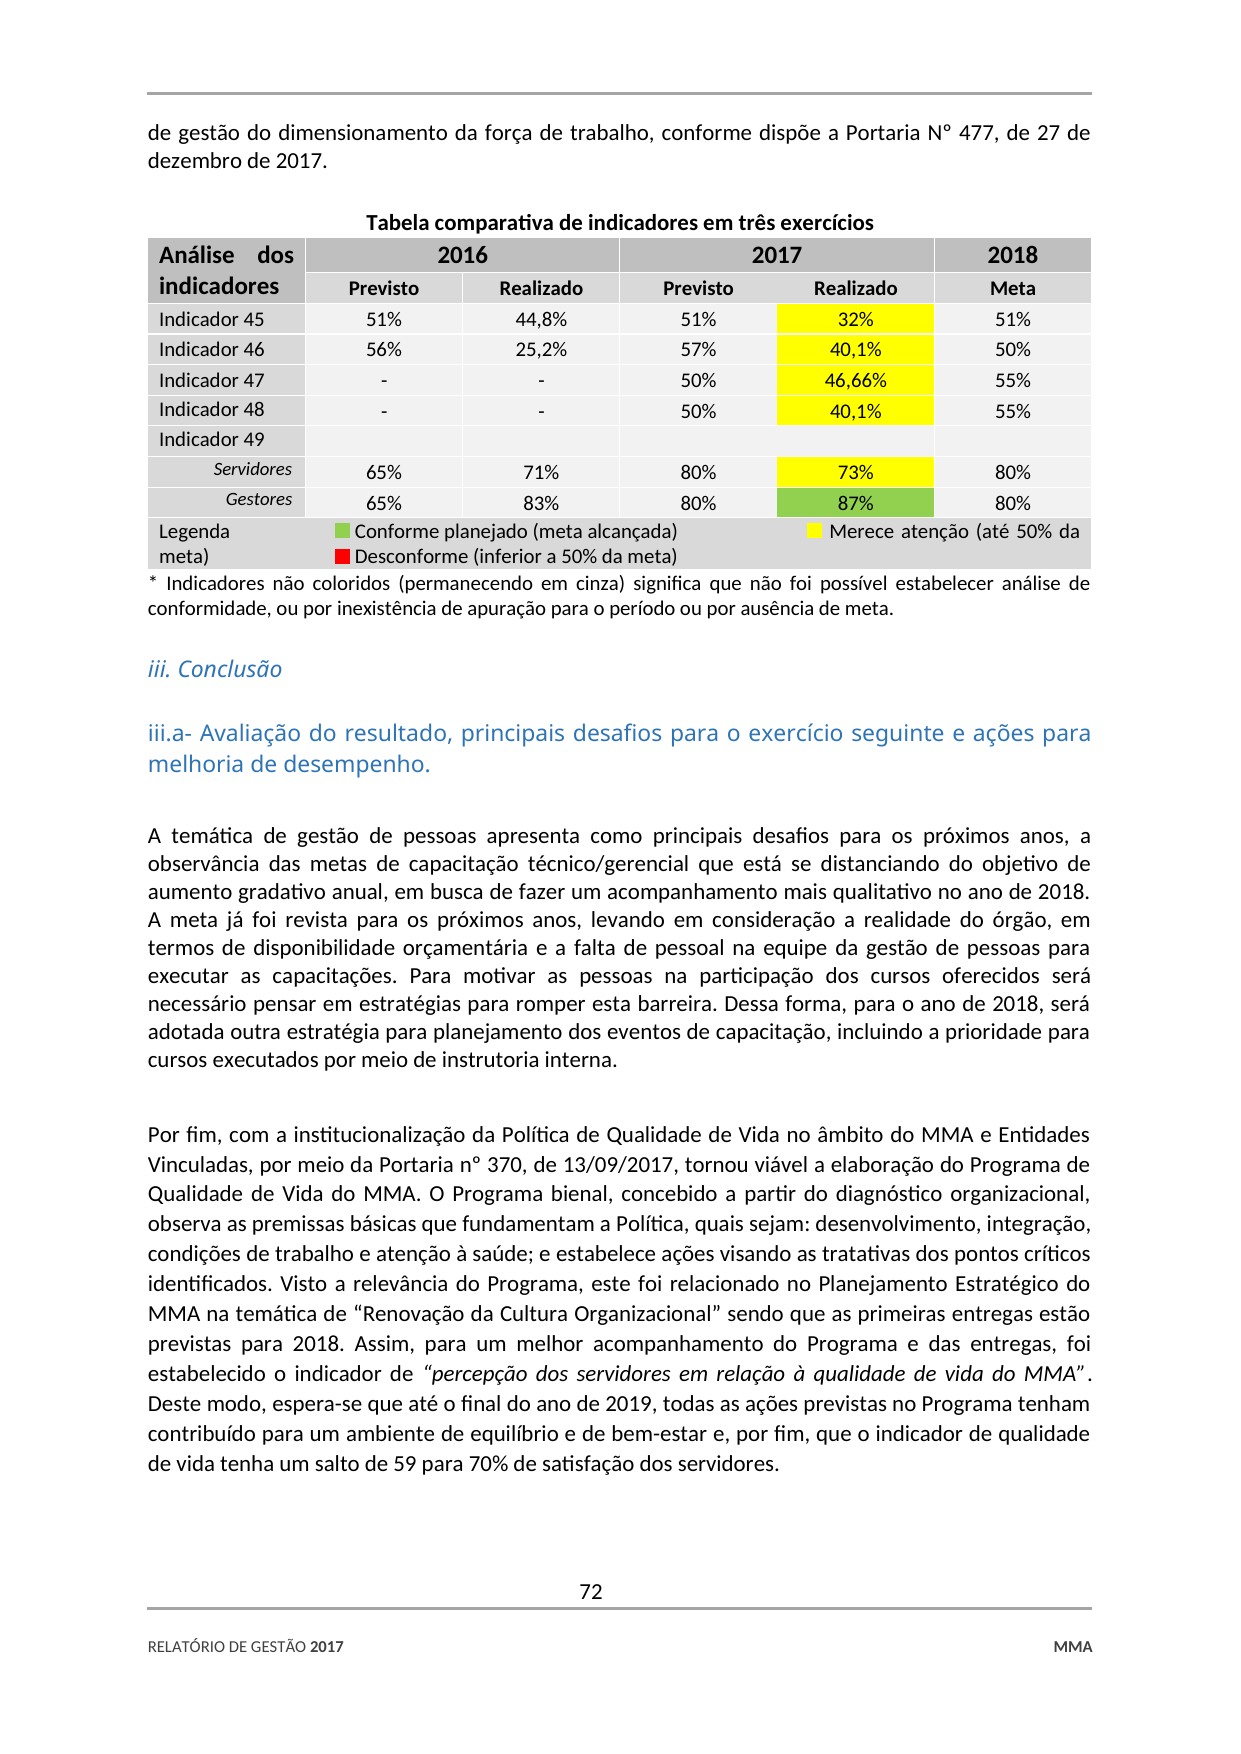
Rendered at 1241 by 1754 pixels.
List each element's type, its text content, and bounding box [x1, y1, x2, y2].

table_header Análise dos indicadores [148, 238, 305, 303]
table_cell Gestores [148, 488, 305, 517]
table_header 2017 [620, 238, 934, 272]
table_cell 51% [306, 304, 462, 333]
subtitle iii.a- Avaliação do resultado, principais desafios para o exercício seguinte e ações para melhoria de desempenho. [148, 717, 1092, 779]
table_cell 65% [306, 457, 462, 487]
table_cell 57% [620, 335, 777, 364]
table_cell - [306, 396, 462, 425]
table_header 2018 [935, 238, 1091, 272]
table_cell 50% [935, 335, 1091, 364]
table_cell 73% [777, 457, 934, 487]
table_cell [935, 426, 1091, 456]
table_cell 71% [463, 457, 619, 487]
table_cell [620, 426, 777, 456]
table_cell 65% [306, 488, 462, 517]
table_cell Indicador 48 [148, 396, 305, 425]
table_cell 83% [463, 488, 619, 517]
table_cell Indicador 49 [148, 426, 305, 456]
table_cell 87% [777, 488, 934, 517]
table_cell Servidores [148, 457, 305, 487]
table_cell 80% [935, 457, 1091, 487]
table_cell 51% [620, 304, 777, 333]
text * Indicadores não coloridos (permanecendo em cinza) significa que não foi possível estabelecer análise de conformidade, ou por inexistência de apuração para o período ou por ausência de meta. [148, 570, 1092, 621]
table_cell [306, 426, 462, 456]
text A temática de gestão de pessoas apresenta como principais desafios para os próximos anos, a observância das metas de capacitação técnico/gerencial que está se distanciando do objetivo de aumento gradativo anual, em busca de fazer um acompanhamento mais qualitativo no ano de 2018. A meta já foi revista para os próximos anos, levando em consideração a realidade do órgão, em termos de disponibilidade orçamentária e a falta de pessoal na equipe da gestão de pessoas para executar as capacitações. Para motivar as pessoas na participação dos cursos oferecidos será necessário pensar em estratégias para romper esta barreira. Dessa forma, para o ano de 2018, será adotada outra estratégia para planejamento dos eventos de capacitação, incluindo a prioridade para cursos executados por meio de instrutoria interna. [148, 821, 1092, 1073]
table_cell [463, 426, 619, 456]
table_cell Indicador 47 [148, 365, 305, 395]
table_cell 80% [935, 488, 1091, 517]
subtitle iii. Conclusão [148, 653, 1092, 684]
table_cell Legenda Conforme planejado (meta alcançada) Merece atenção (até 50% da meta) Desconforme (inferior a 50% da meta) [148, 518, 1091, 569]
table_cell 55% [935, 365, 1091, 395]
table_cell - [463, 396, 619, 425]
table_cell 80% [620, 457, 777, 487]
table_cell - [463, 365, 619, 395]
table_cell Realizado [463, 273, 619, 303]
table_cell Previsto [620, 273, 777, 303]
table_cell Indicador 46 [148, 335, 305, 364]
text Tabela comparativa de indicadores em três exercícios [148, 208, 1092, 236]
table_cell [777, 426, 934, 456]
text de gestão do dimensionamento da força de trabalho, conforme dispõe a Portaria Nº 477, de 27 de dezembro de 2017. [148, 118, 1092, 174]
table_cell Meta [935, 273, 1091, 303]
table_cell 50% [620, 396, 777, 425]
table_header 2016 [306, 238, 619, 272]
table_cell Previsto [306, 273, 462, 303]
table_cell 40,1% [777, 396, 934, 425]
table_cell 32% [777, 304, 934, 333]
table_cell 40,1% [777, 335, 934, 364]
table_cell - [306, 365, 462, 395]
table_cell 51% [935, 304, 1091, 333]
table_cell 80% [620, 488, 777, 517]
text Por fim, com a institucionalização da Política de Qualidade de Vida no âmbito do MMA e Entidades Vinculadas, por meio da Portaria nº 370, de 13/09/2017, tornou viável a elaboração do Programa de Qualidade de Vida do MMA. O Programa bienal, concebido a partir do diagnóstico organizacional, observa as premissas básicas que fundamentam a Política, quais sejam: desenvolvimento, integração, condições de trabalho e atenção à saúde; e estabelece ações visando as tratativas dos pontos críticos identificados. Visto a relevância do Programa, este foi relacionado no Planejamento Estratégico do MMA na temática de “Renovação da Cultura Organizacional” sendo que as primeiras entregas estão previstas para 2018. Assim, para um melhor acompanhamento do Programa e das entregas, foi estabelecido o indicador de “percepção dos servidores em relação à qualidade de vida do MMA”. Deste modo, espera-se que até o final do ano de 2019, todas as ações previstas no Programa tenham contribuído para um ambiente de equilíbrio e de bem-estar e, por fim, que o indicador de qualidade de vida tenha um salto de 59 para 70% de satisfação dos servidores. [148, 1120, 1092, 1477]
table_cell Realizado [777, 273, 934, 303]
table_cell 55% [935, 396, 1091, 425]
table_cell Indicador 45 [148, 304, 305, 333]
table_cell 25,2% [463, 335, 619, 364]
table_cell 44,8% [463, 304, 619, 333]
table_cell 56% [306, 335, 462, 364]
table_cell 46,66% [777, 365, 934, 395]
table_cell 50% [620, 365, 777, 395]
